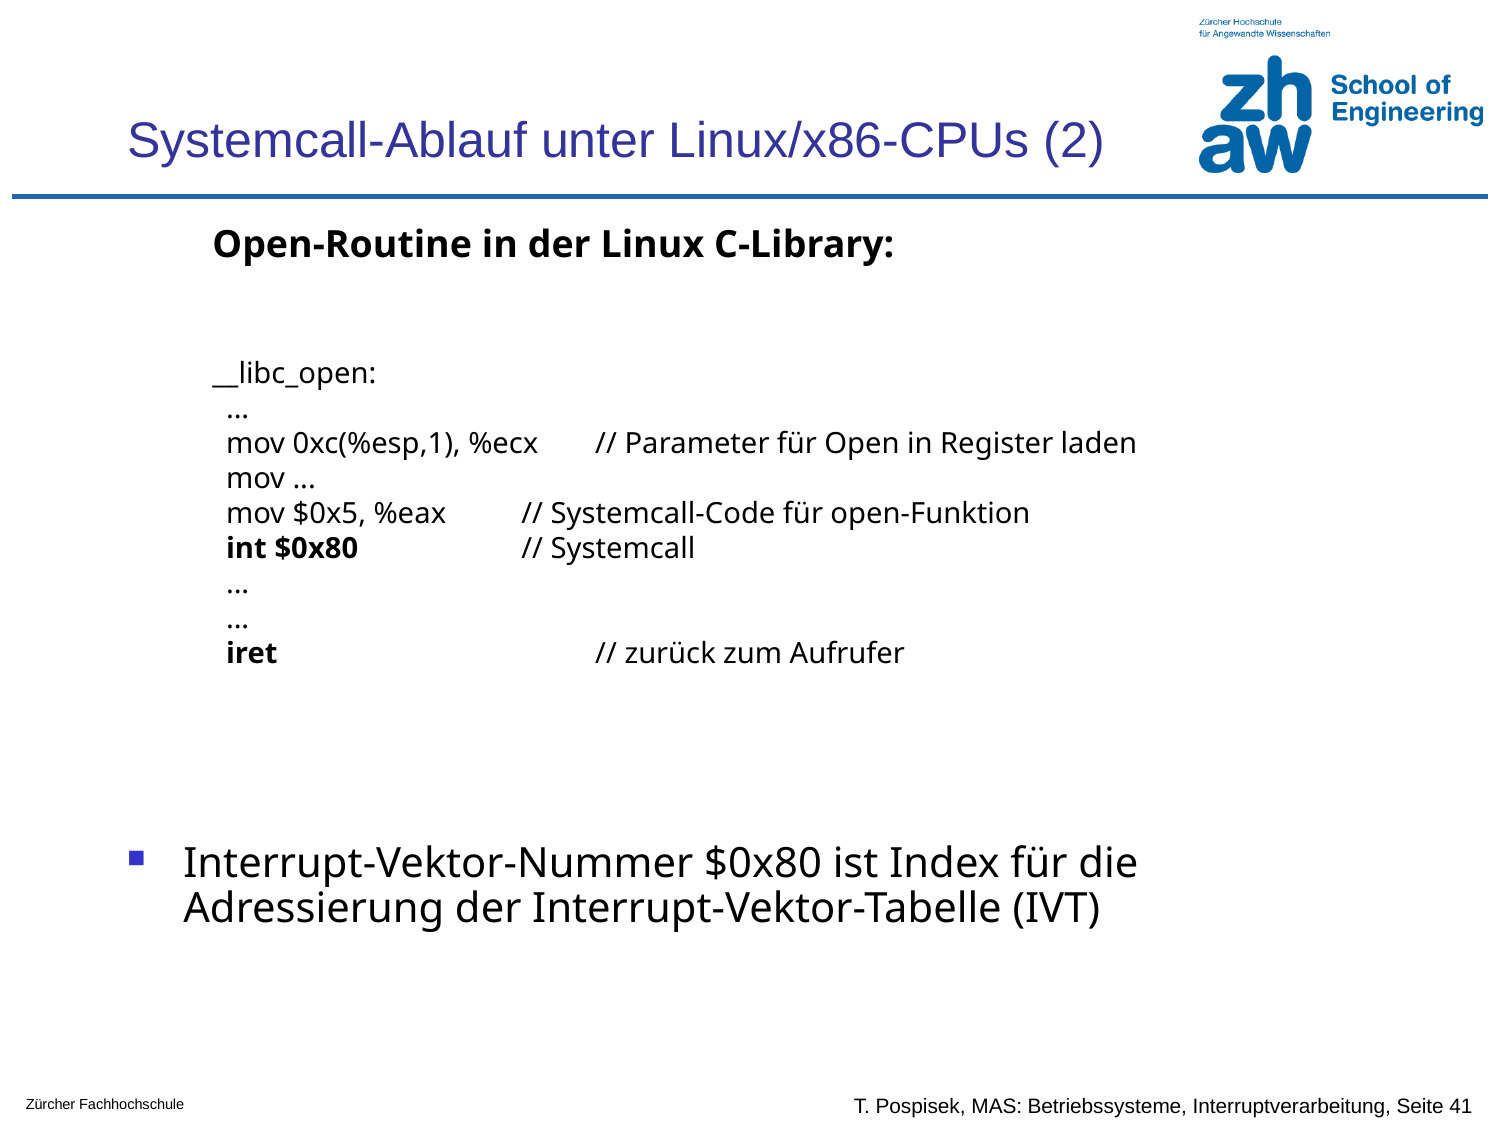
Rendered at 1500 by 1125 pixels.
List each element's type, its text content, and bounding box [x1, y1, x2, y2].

title Systemcall-Ablauf unter Linux/x86-CPUs (2) [112, 66, 1391, 175]
picture [1199, 19, 1483, 173]
text_box Open-Routine in der Linux C-Library: __libc_open: ... mov 0xc(%esp,1), %ecx // Parameter für Open in Register laden mov ... mov $0x5, %eax // Systemcall-Code für open-Funktion int $0x80 // Systemcall ... ... iret // zurück zum Aufrufer [137, 212, 1363, 747]
text_box Interrupt-Vektor-Nummer $0x80 ist Index für die Adressierung der Interrupt-Vektor-Tabelle (IVT) [112, 834, 1388, 984]
